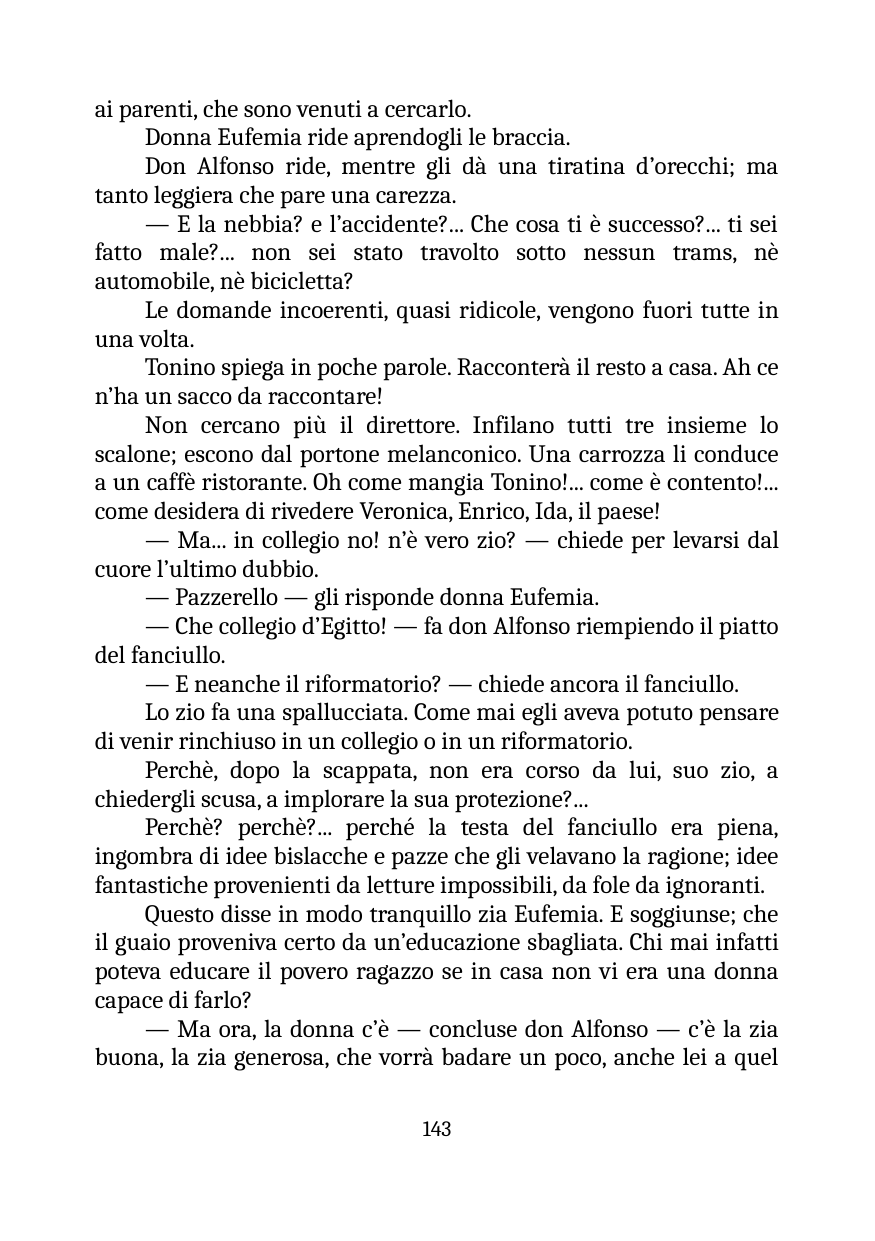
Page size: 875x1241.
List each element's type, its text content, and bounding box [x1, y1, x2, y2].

text Questo disse in modo tranquillo zia Eufemia. E soggiunse; che il guaio proveniva certo da un’educazione sbagliata. Chi mai infatti poteva educare il povero ragazzo se in casa non vi era una donna capace di farlo? [94, 899, 779, 1014]
text Don Alfonso ride, mentre gli dà una tiratina d’orecchi; ma tanto leggiera che pare una carezza. [94, 152, 779, 209]
text — E neanche il riformatorio? — chiede ancora il fanciullo. [94, 669, 779, 698]
text — Che collegio d’Egitto! — fa don Alfonso riempiendo il piatto del fanciullo. [94, 612, 779, 669]
text Lo zio fa una spallucciata. Come mai egli aveva potuto pensare di venir rinchiuso in un collegio o in un riformatorio. [94, 698, 779, 756]
text Tonino spiega in poche parole. Racconterà il resto a casa. Ah ce n’ha un sacco da raccontare! [94, 353, 779, 411]
text — E la nebbia? e l’accidente?... Che cosa ti è successo?... ti sei fatto male?... non sei stato travolto sotto nessun trams, nè automobile, nè bicicletta? [94, 209, 779, 296]
text ai parenti, che sono venuti a cercarlo. [94, 94, 779, 123]
text Donna Eufemia ride aprendogli le braccia. [94, 123, 779, 152]
text — Pazzerello — gli risponde donna Eufemia. [94, 583, 779, 612]
text Le domande incoerenti, quasi ridicole, vengono fuori tutte in una volta. [94, 296, 779, 353]
text Perchè, dopo la scappata, non era corso da lui, suo zio, a chiedergli scusa, a implorare la sua protezione?... [94, 756, 779, 813]
text Perchè? perchè?... perché la testa del fanciullo era piena, ingombra di idee bislacche e pazze che gli velavano la ragione; idee fantastiche provenienti da letture impossibili, da fole da ignoranti. [94, 813, 779, 899]
text Non cercano più il direttore. Infilano tutti tre insieme lo scalone; escono dal portone melanconico. Una carrozza li conduce a un caffè ristorante. Oh come mangia Tonino!... come è contento!... come desidera di rivedere Veronica, Enrico, Ida, il paese! [94, 411, 779, 526]
text — Ma... in collegio no! n’è vero zio? — chiede per levarsi dal cuore l’ultimo dubbio. [94, 526, 779, 583]
text — Ma ora, la donna c’è — concluse don Alfonso — c’è la zia buona, la zia generosa, che vorrà badare un poco, anche lei a quel [94, 1014, 779, 1072]
